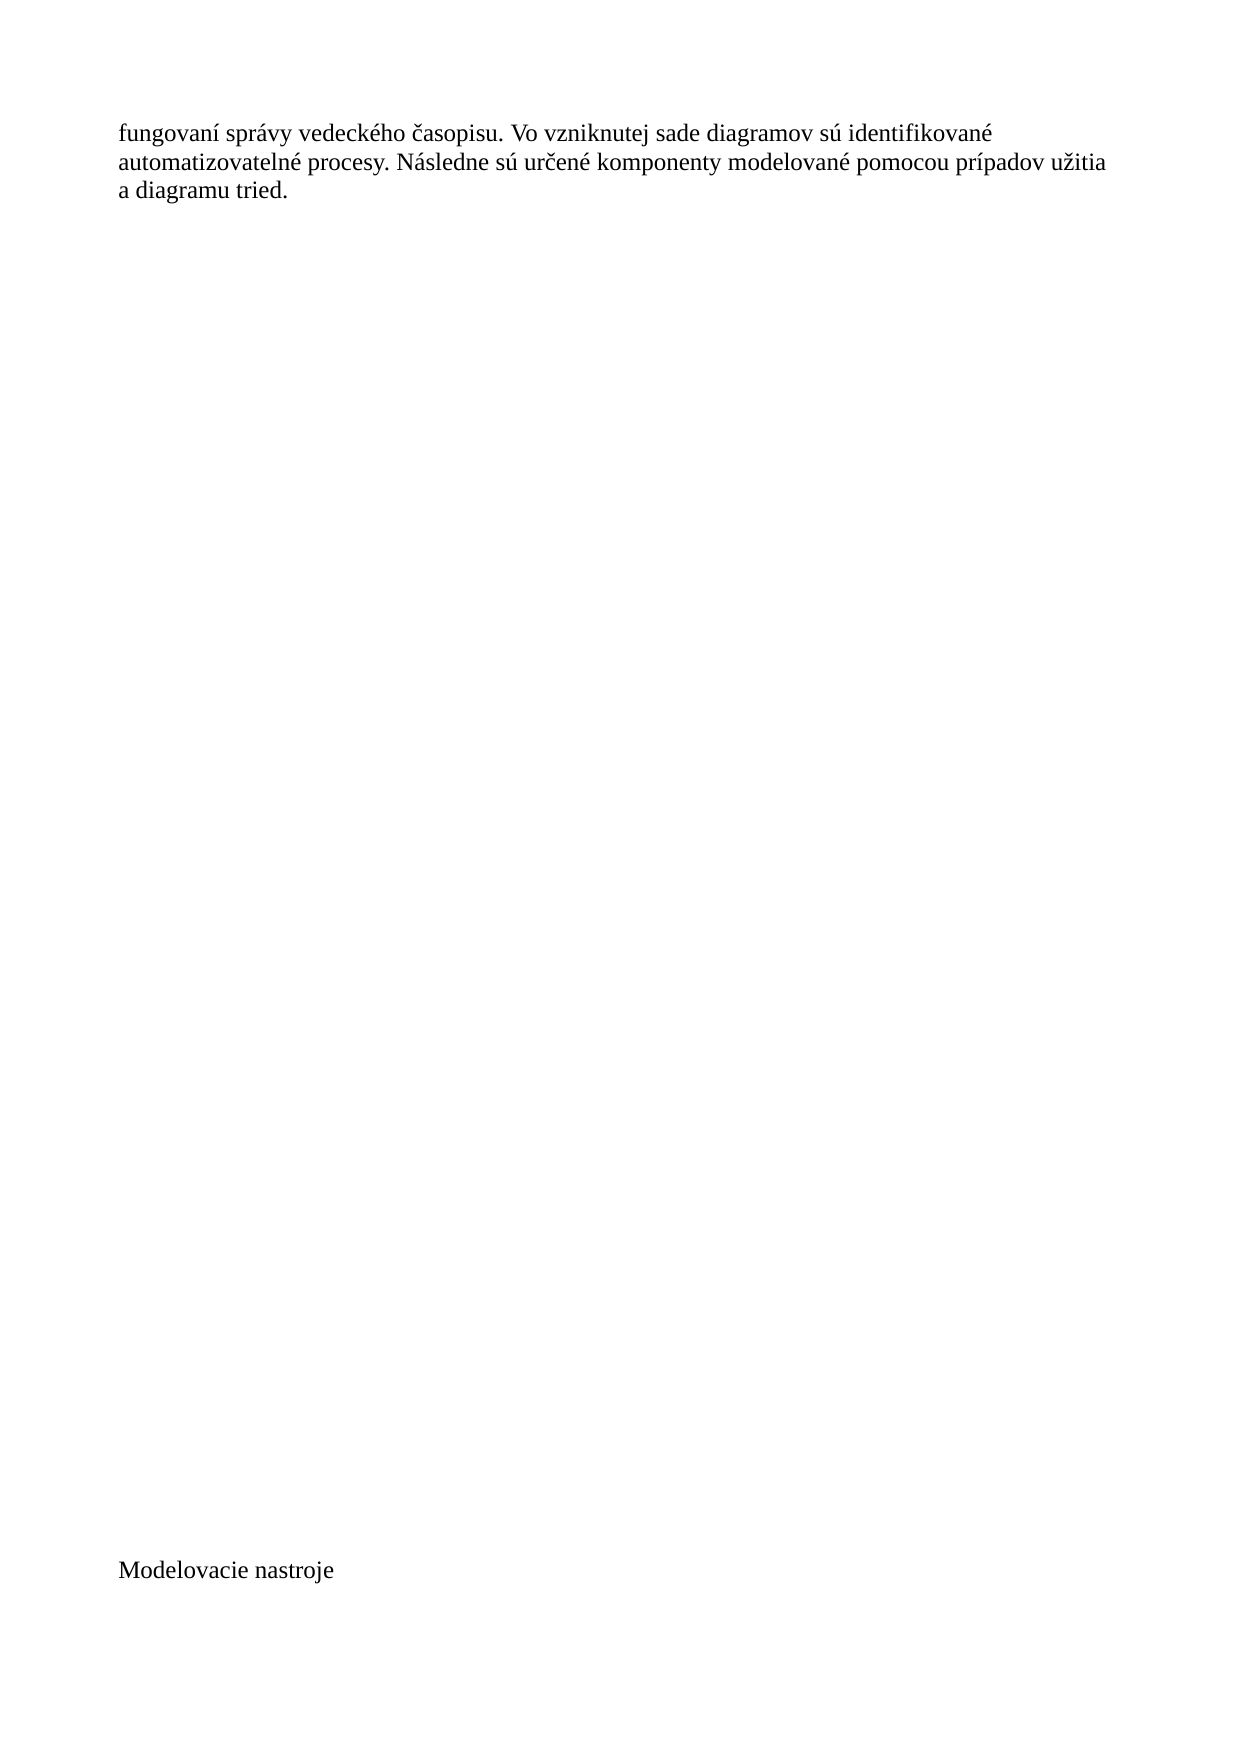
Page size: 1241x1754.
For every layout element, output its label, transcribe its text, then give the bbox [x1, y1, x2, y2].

text fungovaní správy vedeckého časopisu. Vo vzniknutej sade diagramov sú identifikované automatizovatelné procesy. Následne sú určené komponenty modelované pomocou prípadov užitia a diagramu tried. [118, 118, 1119, 204]
text Modelovacie nastroje [118, 1556, 1119, 1584]
